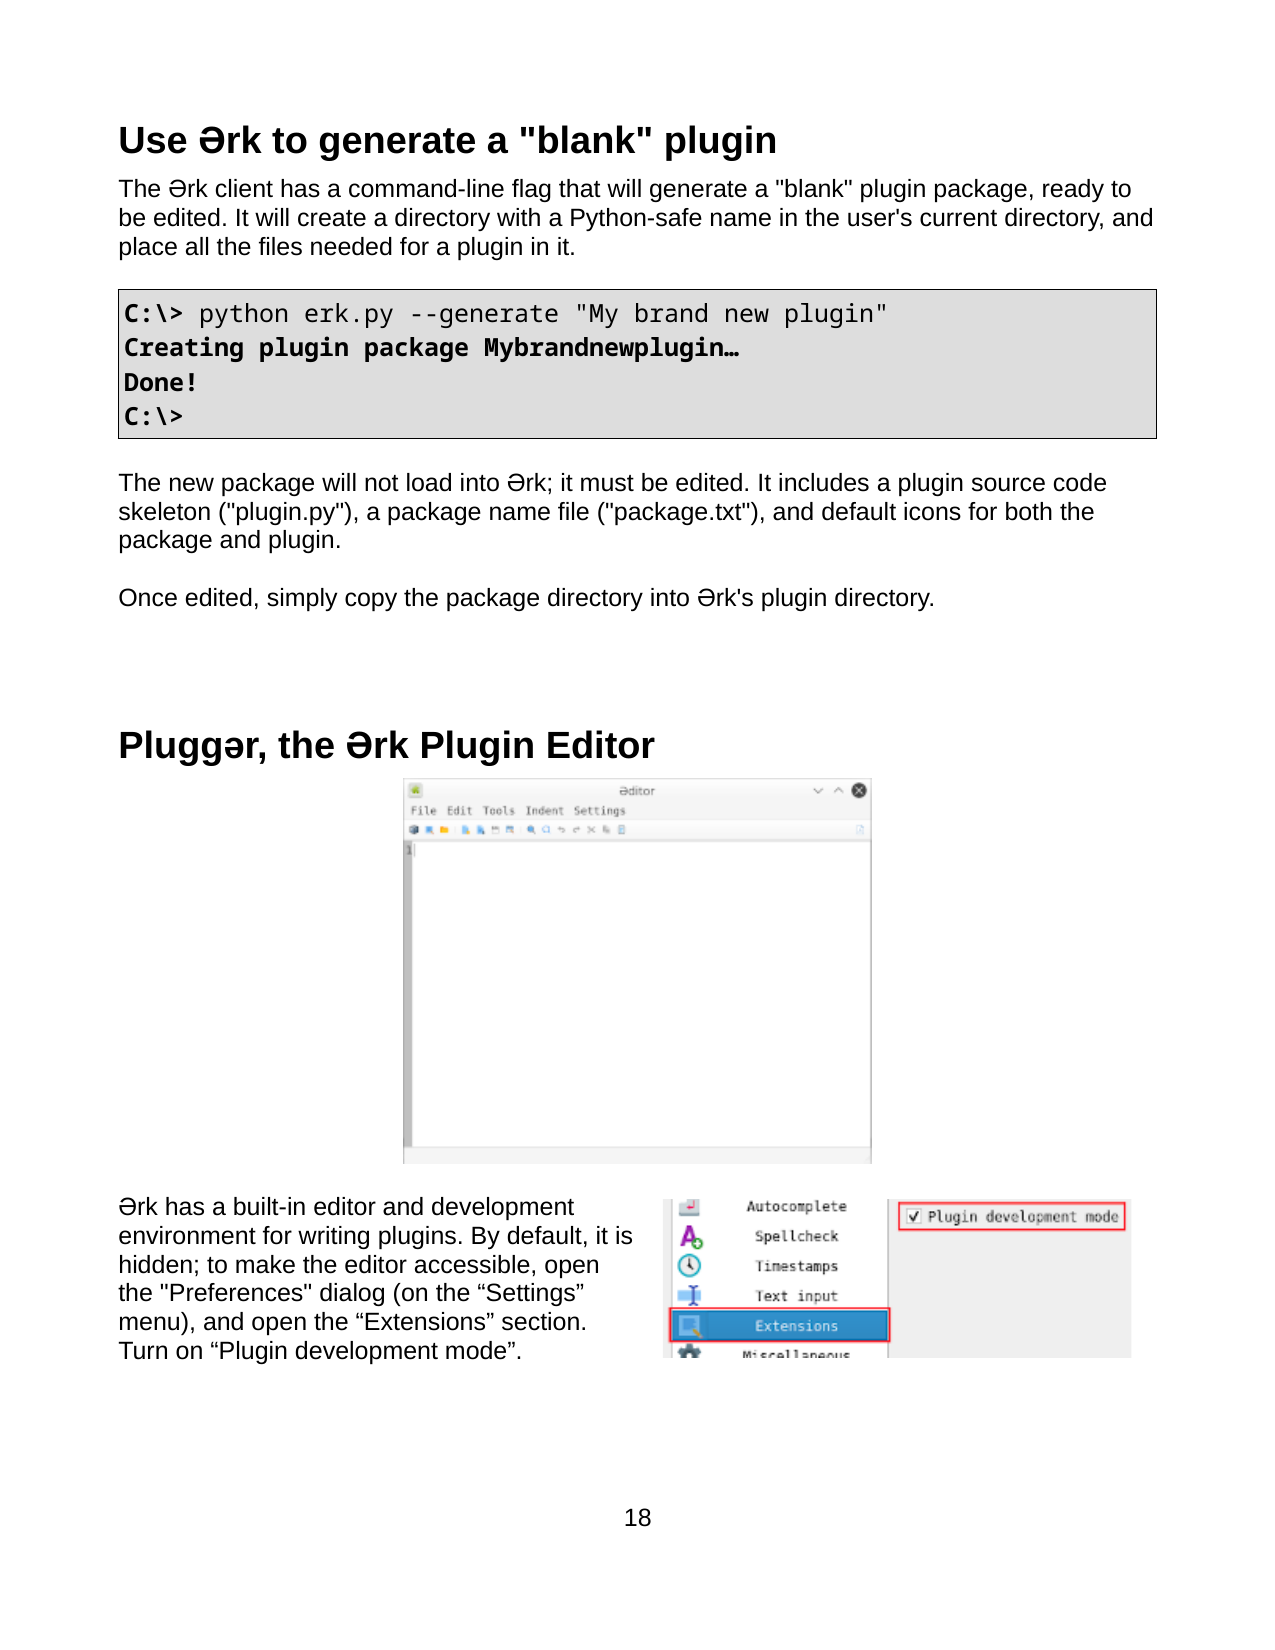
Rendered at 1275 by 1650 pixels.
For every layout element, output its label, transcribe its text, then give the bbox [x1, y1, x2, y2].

table_header Ərk has a built-in editor and development environment for writing plugins. By default, it is hidden; to make the editor accessible, open the "Preferences" dialog (on the “Settings” menu), and open the “Extensions” section. Turn on “Plugin development mode”. [118, 1192, 637, 1364]
picture [662, 1199, 1132, 1358]
picture [403, 778, 872, 1164]
text Once edited, simply copy the package directory into Ərk's plugin directory. [118, 583, 1157, 612]
text The Ərk client has a command-line flag that will generate a "blank" plugin package, ready to be edited. It will create a directory with a Python-safe name in the user's current directory, and place all the files needed for a plugin in it. [118, 174, 1157, 261]
subtitle Use Ərk to generate a "blank" plugin [118, 118, 1157, 162]
table_header C:\> python erk.py --generate "My brand new plugin" Creating plugin package Mybrandnewplugin… Done! C:\> [119, 290, 1156, 438]
subtitle Pluggər, the Ərk Plugin Editor [118, 723, 1157, 766]
text The new package will not load into Ərk; it must be edited. It includes a plugin source code skeleton ("plugin.py"), a package name file ("package.txt"), and default icons for both the package and plugin. [118, 468, 1157, 554]
table_header [638, 1192, 1157, 1364]
